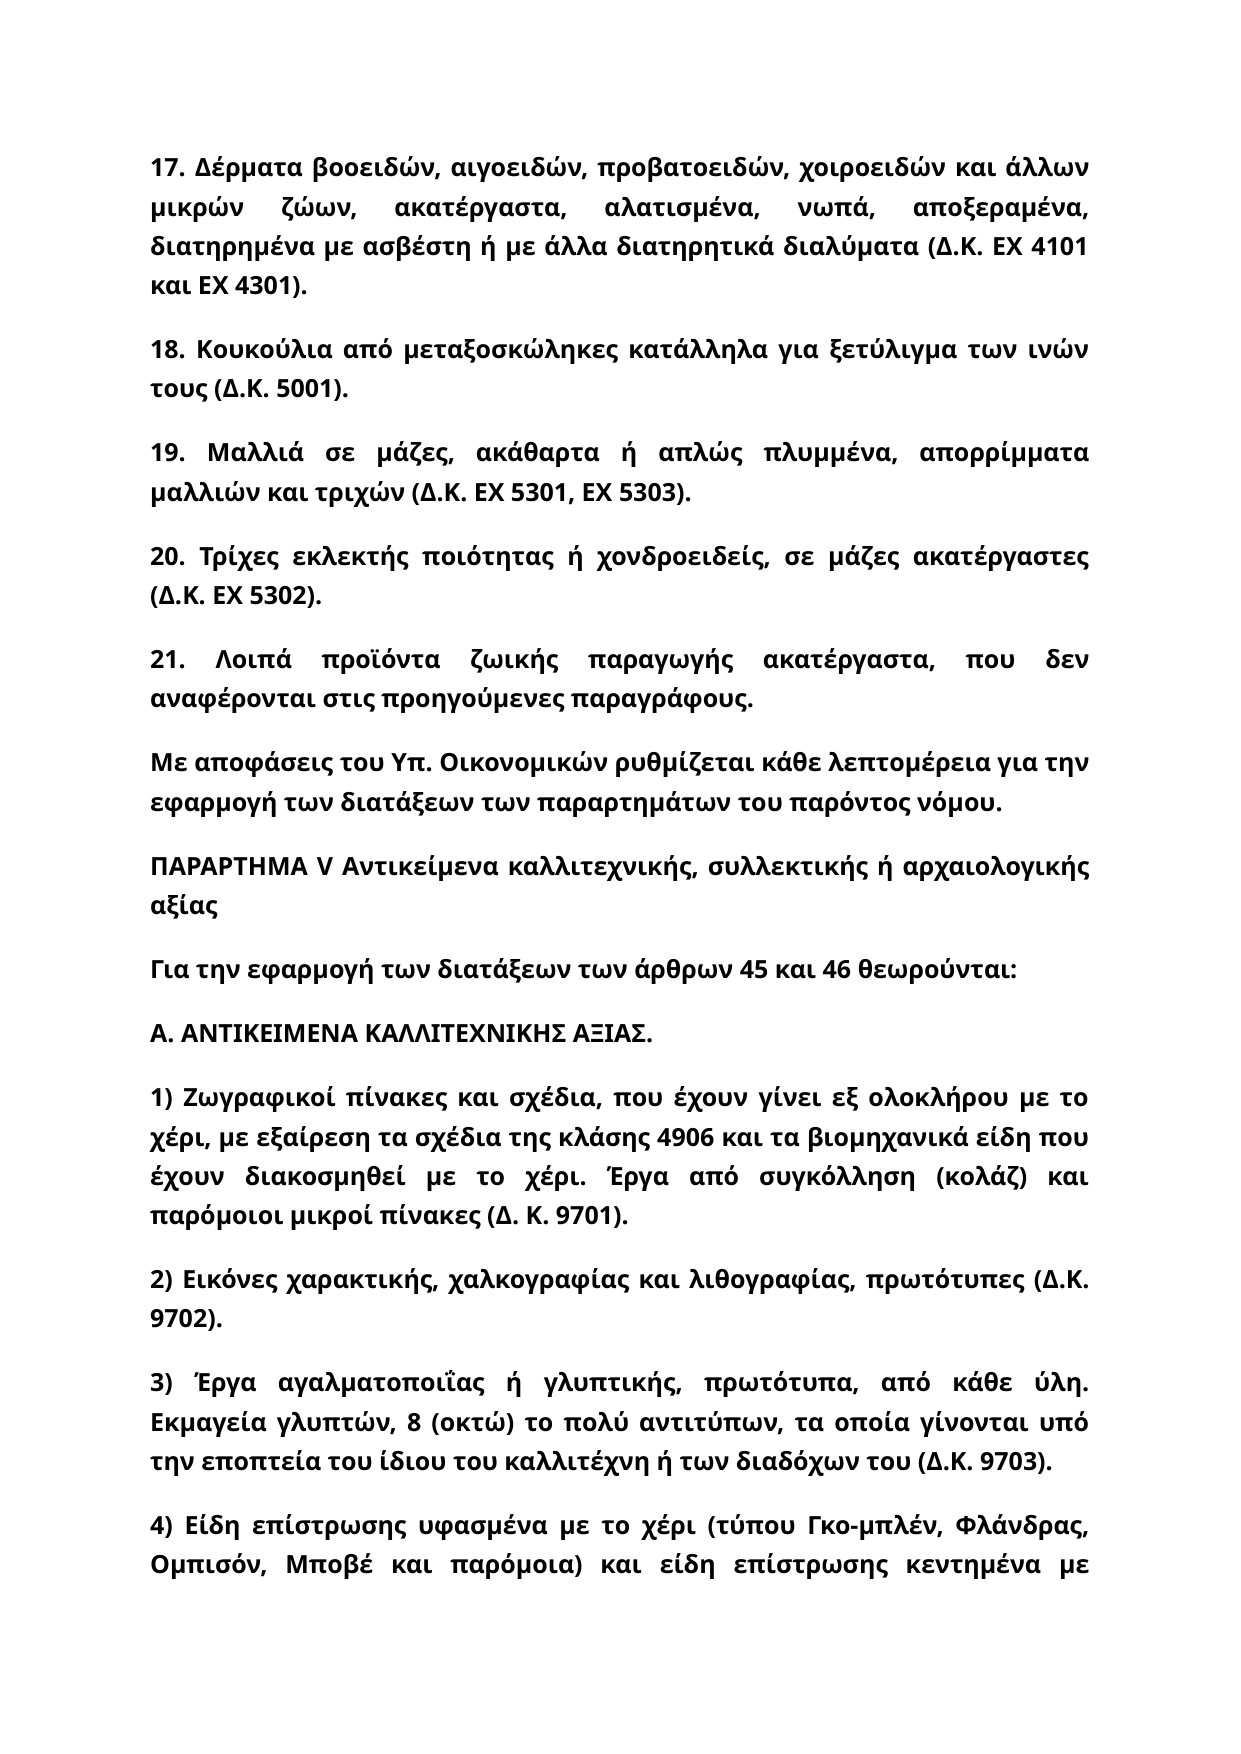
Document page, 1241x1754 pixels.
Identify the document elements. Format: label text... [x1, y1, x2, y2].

text 21. Λοιπά προϊόντα ζωικής παραγωγής ακατέργαστα, που δεν αναφέρονται στις προηγούμενες παραγράφους. [150, 642, 1090, 715]
text 3) Έργα αγαλματοποιΐας ή γλυπτικής, πρωτότυπα, από κάθε ύλη. Εκμαγεία γλυπτών, 8 (οκτώ) το πολύ αντιτύπων, τα οποία γίνονται υπό την εποπτεία του ίδιου του καλλιτέχνη ή των διαδόχων του (Δ.Κ. 9703). [150, 1365, 1090, 1477]
text ΠΑΡΑΡΤΗΜΑ V Αντικείμενα καλλιτεχνικής, συλλεκτικής ή αρχαιολογικής αξίας [150, 848, 1090, 922]
text 4) Είδη επίστρωσης υφασμένα με το χέρι (τύπου Γκο-μπλέν, Φλάνδρας, Ομπισόν, Μποβέ και παρόμοια) και είδη επίστρωσης κεντημένα με [150, 1507, 1090, 1581]
text 19. Μαλλιά σε μάζες, ακάθαρτα ή απλώς πλυμμένα, απορρίμματα μαλλιών και τριχών (Δ.Κ. ΕΧ 5301, ΕΧ 5303). [150, 435, 1090, 508]
text 17. Δέρματα βοοειδών, αιγοειδών, προβατοειδών, χοιροειδών και άλλων μικρών ζώων, ακατέργαστα, αλατισμένα, νωπά, αποξεραμένα, διατηρημένα με ασβέστη ή με άλλα διατηρητικά διαλύματα (Δ.Κ. ΕΧ 4101 και ΕΧ 4301). [150, 150, 1090, 302]
text 20. Τρίχες εκλεκτής ποιότητας ή χονδροειδείς, σε μάζες ακατέργαστες (Δ.Κ. ΕΧ 5302). [150, 538, 1090, 612]
text Α. ΑΝΤΙΚΕΙΜΕΝΑ ΚΑΛΛΙΤΕΧΝΙΚΗΣ ΑΞΙΑΣ. [150, 1016, 1090, 1050]
text 1) Ζωγραφικοί πίνακες και σχέδια, που έχουν γίνει εξ ολοκλήρου με το χέρι, με εξαίρεση τα σχέδια της κλάσης 4906 και τα βιομηχανικά είδη που έχουν διακοσμηθεί με το χέρι. Έργα από συγκόλληση (κολάζ) και παρόμοιοι μικροί πίνακες (Δ. Κ. 9701). [150, 1080, 1090, 1232]
text Για την εφαρμογή των διατάξεων των άρθρων 45 και 46 θεωρούνται: [150, 952, 1090, 986]
text 2) Εικόνες χαρακτικής, χαλκογραφίας και λιθογραφίας, πρωτότυπες (Δ.Κ. 9702). [150, 1262, 1090, 1335]
text 18. Κουκούλια από μεταξοσκώληκες κατάλληλα για ξετύλιγμα των ινών τους (Δ.Κ. 5001). [150, 332, 1090, 405]
text Με αποφάσεις του Υπ. Οικονομικών ρυθμίζεται κάθε λεπτομέρεια για την εφαρμογή των διατάξεων των παραρτημάτων του παρόντος νόμου. [150, 745, 1090, 818]
